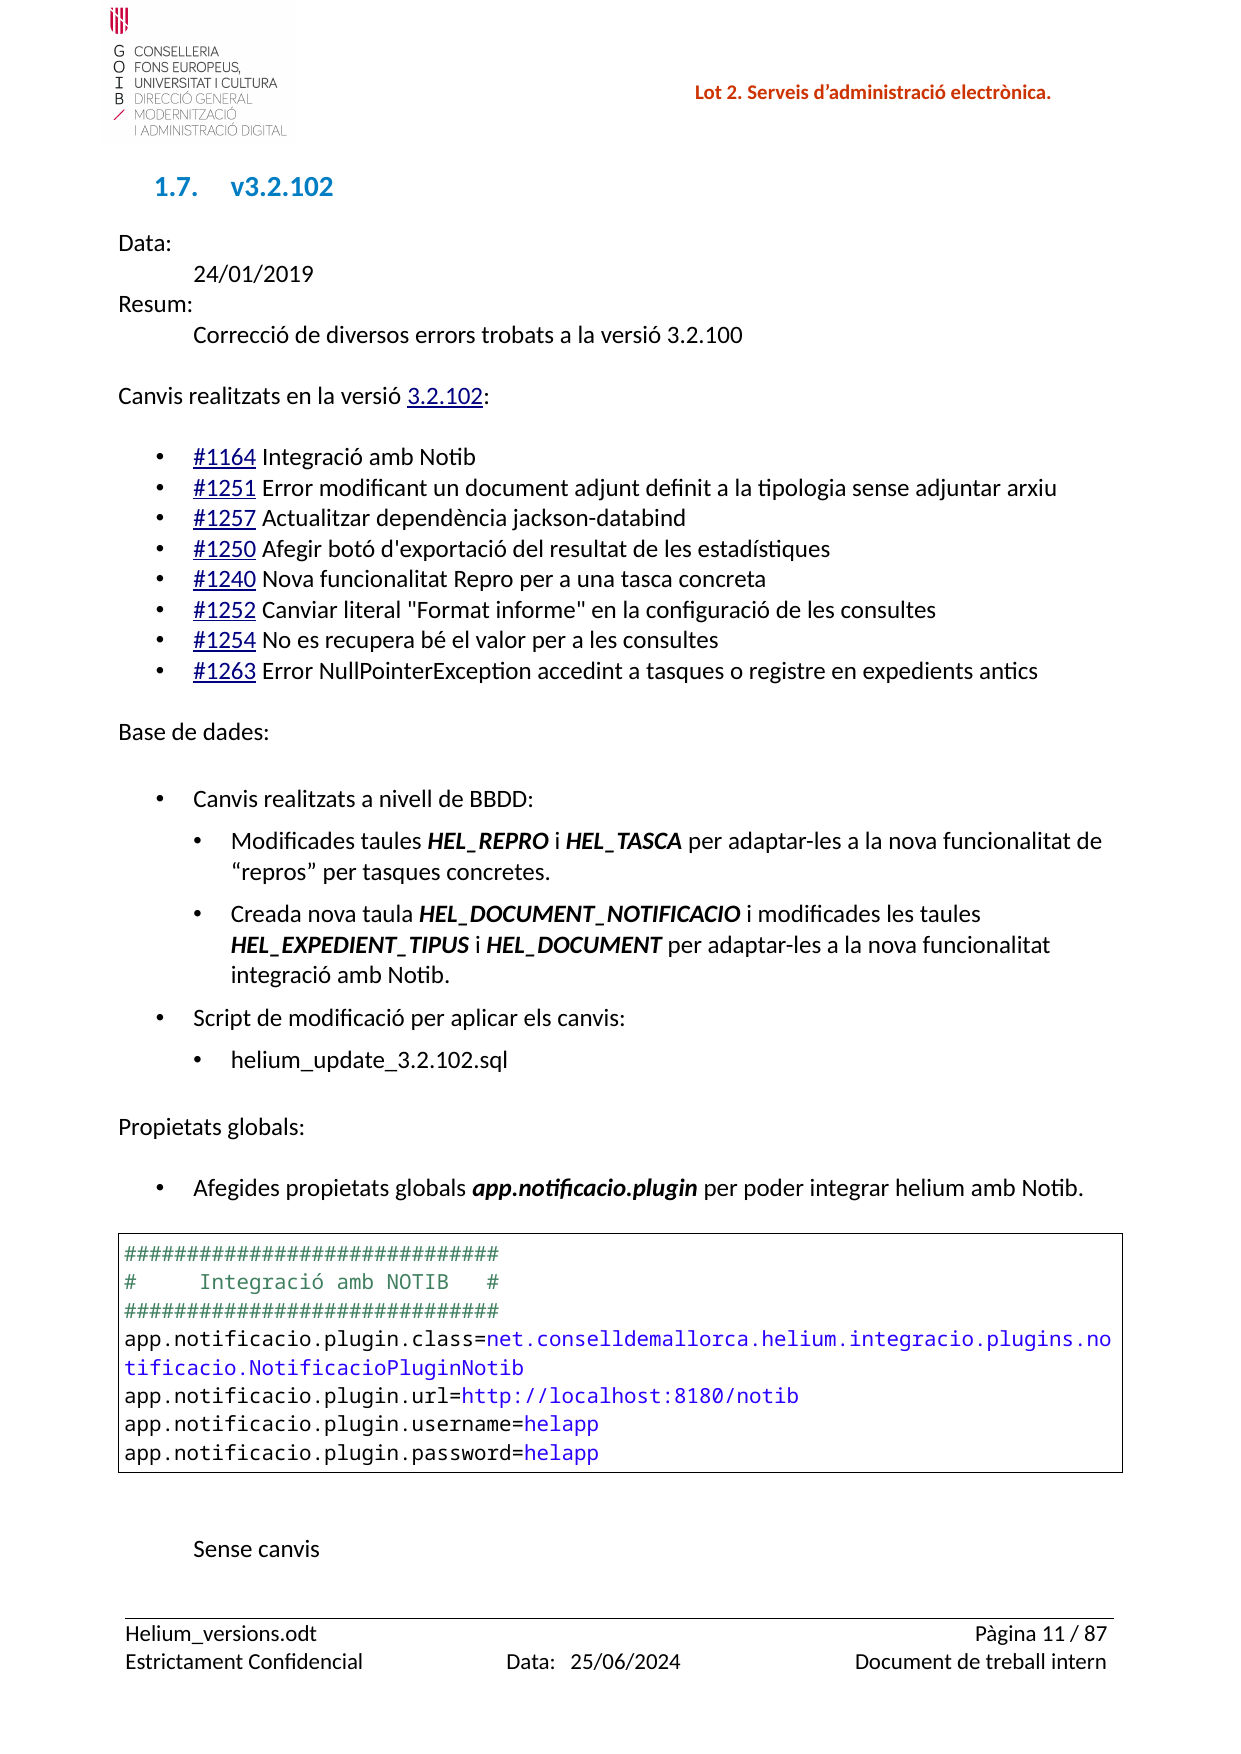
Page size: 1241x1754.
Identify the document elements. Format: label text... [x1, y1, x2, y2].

subtitle v3.2.102 [153, 168, 1122, 204]
text Correcció de diversos errors trobats a la versió 3.2.100 [118, 319, 1122, 350]
list #1164 Integració amb Notib [156, 441, 1122, 472]
list #1251 Error modificant un document adjunt definit a la tipologia sense adjuntar arxiu [156, 472, 1122, 502]
text Propietats globals: [118, 1111, 1122, 1142]
text Canvis realitzats en la versió 3.2.102: [118, 380, 1122, 411]
text Data: [118, 228, 1122, 258]
table_header ############################## # Integració amb NOTIB # ############################## app.notificacio.plugin.class=net.conselldemallorca.helium.integracio.plugins.notificacio.NotificacioPluginNotib app.notificacio.plugin.url=http://localhost:8180/notib app.notificacio.plugin.username=helapp app.notificacio.plugin.password=helapp [119, 1234, 1122, 1472]
text Sense canvis [118, 1533, 1122, 1564]
list #1263 Error NullPointerException accedint a tasques o registre en expedients antics [156, 655, 1122, 685]
list Creada nova taula HEL_DOCUMENT_NOTIFICACIO i modificades les taules HEL_EXPEDIENT_TIPUS i HEL_DOCUMENT per adaptar-les a la nova funcionalitat integració amb Notib. [193, 898, 1122, 990]
list #1254 No es recupera bé el valor per a les consultes [156, 624, 1122, 655]
text Resum: [118, 289, 1122, 319]
list #1250 Afegir botó d'exportació del resultat de les estadístiques [156, 533, 1122, 563]
list #1257 Actualitzar dependència jackson-databind [156, 502, 1122, 533]
list #1240 Nova funcionalitat Repro per a una tasca concreta [156, 563, 1122, 594]
list #1252 Canviar literal "Format informe" en la configuració de les consultes [156, 594, 1122, 624]
list Modificades taules HEL_REPRO i HEL_TASCA per adaptar-les a la nova funcionalitat de “repros” per tasques concretes. [193, 825, 1122, 886]
text Base de dades: [118, 716, 1122, 746]
text 24/01/2019 [118, 258, 1122, 289]
picture [100, 0, 297, 144]
list Script de modificació per aplicar els canvis: [156, 1002, 1122, 1032]
list helium_update_3.2.102.sql [193, 1044, 1122, 1074]
list Afegides propietats globals app.notificacio.plugin per poder integrar helium amb Notib. [156, 1172, 1122, 1203]
list Canvis realitzats a nivell de BBDD: [156, 783, 1122, 813]
